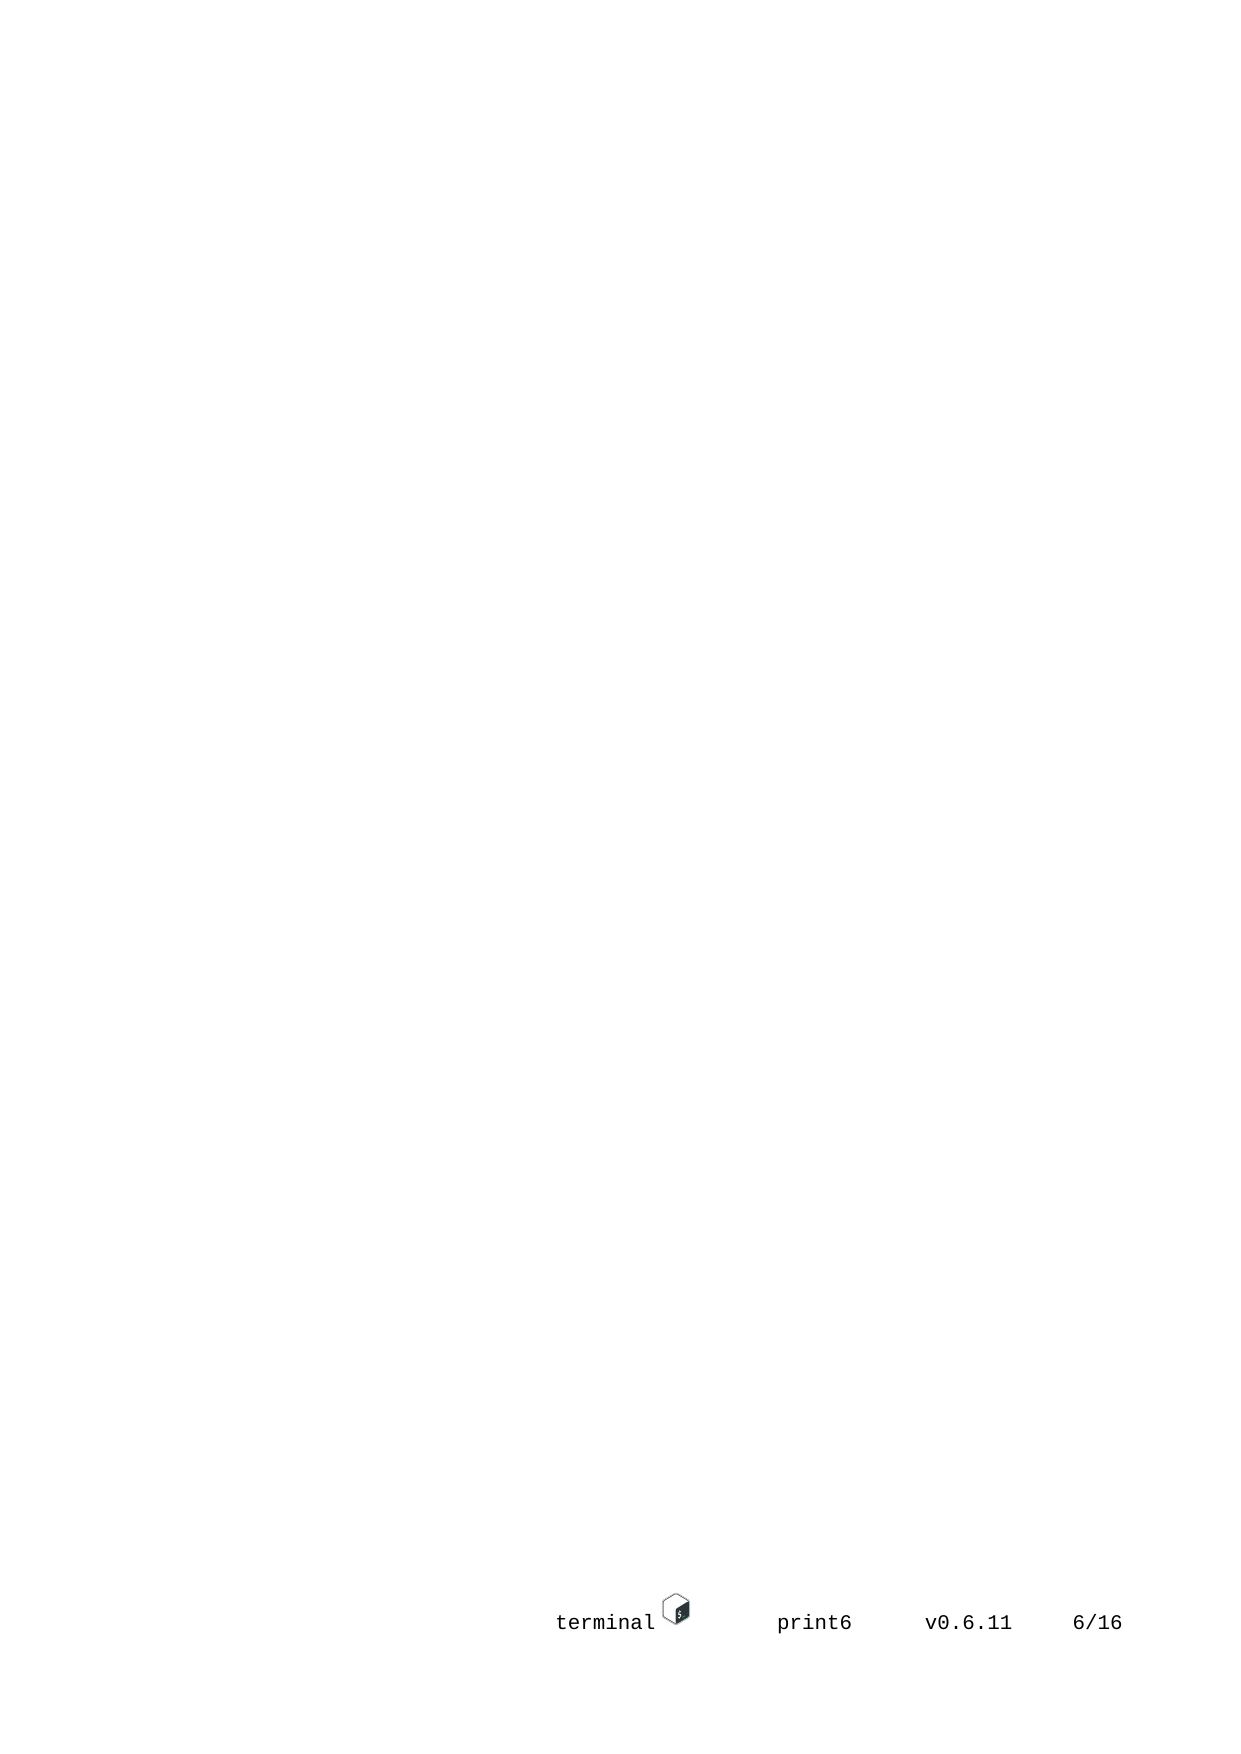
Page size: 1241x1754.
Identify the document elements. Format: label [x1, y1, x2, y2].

picture [655, 1588, 697, 1630]
